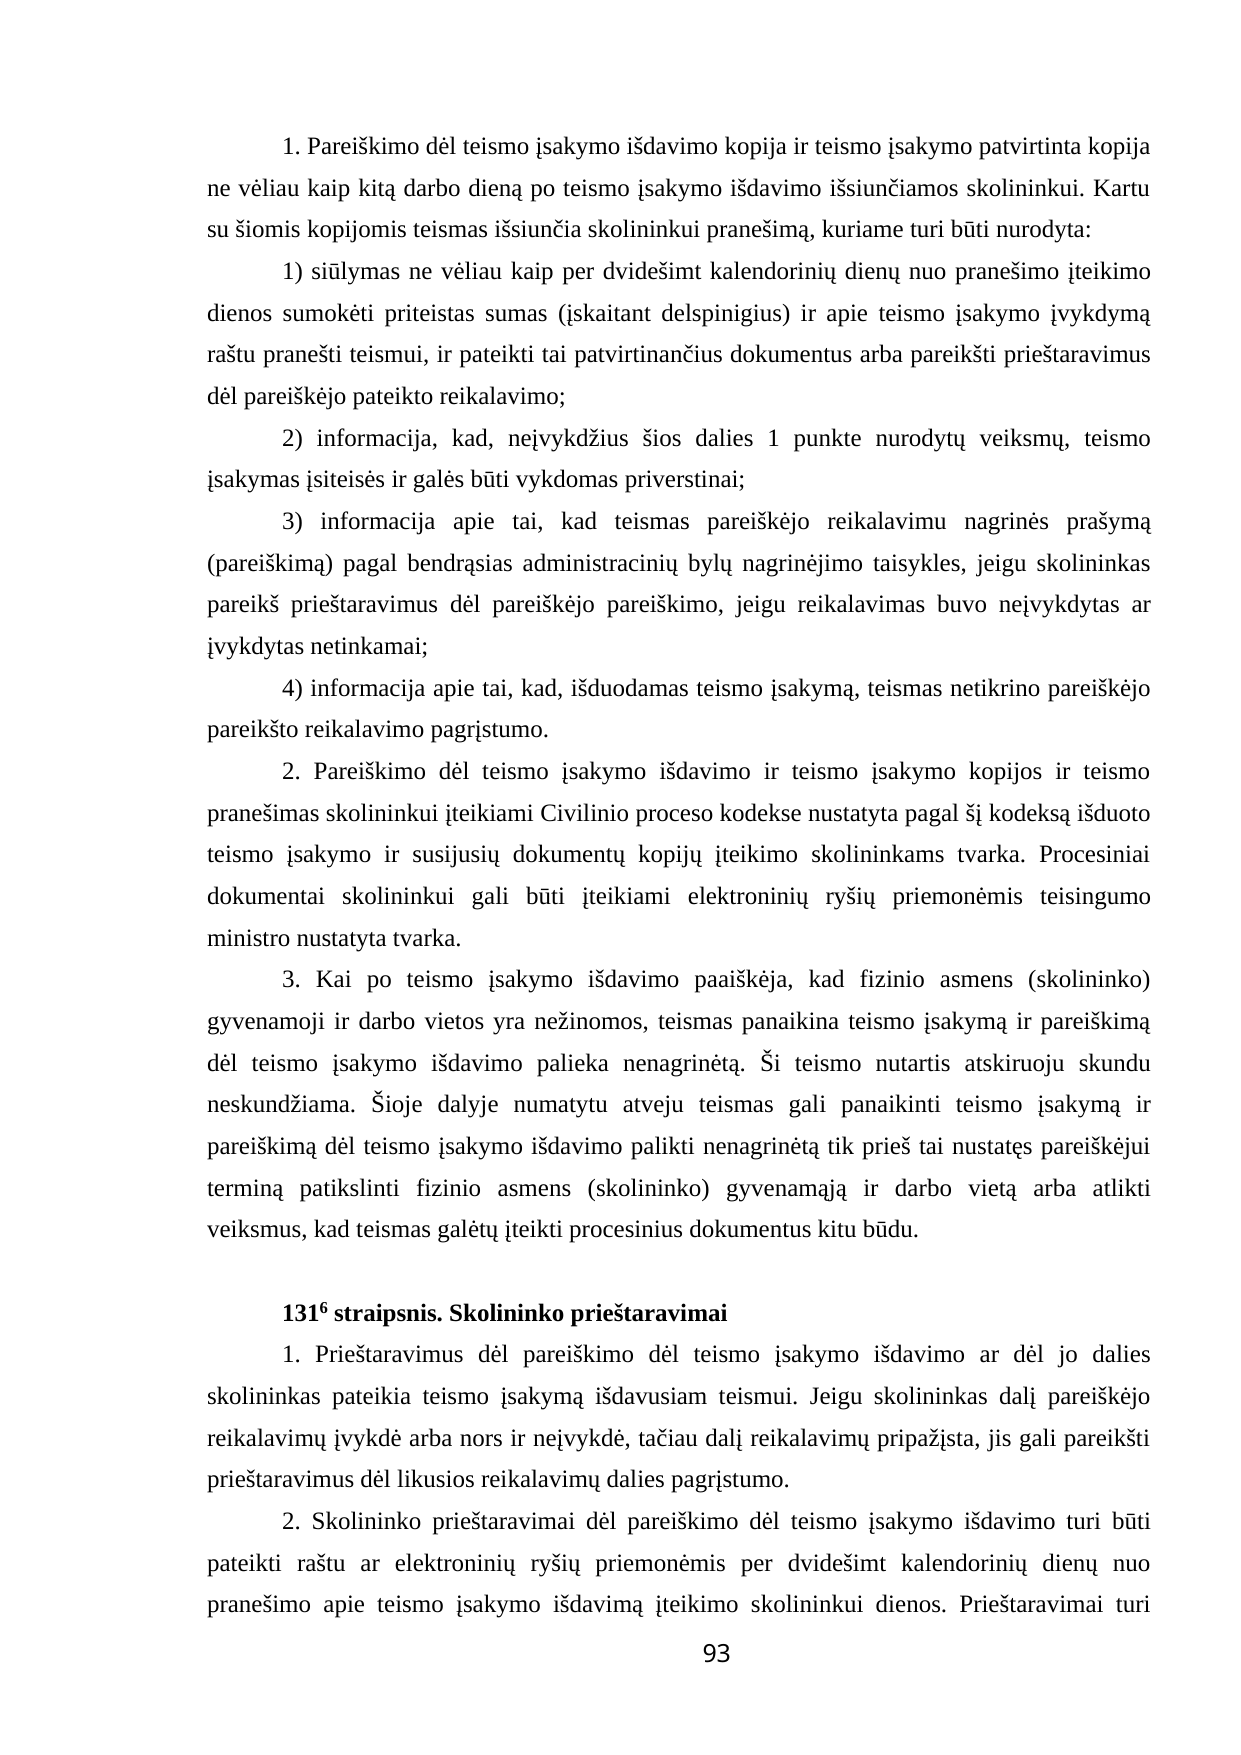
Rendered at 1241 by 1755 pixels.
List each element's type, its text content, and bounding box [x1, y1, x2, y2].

text 2) informacija, kad, neįvykdžius šios dalies 1 punkte nurodytų veiksmų, teismo įsakymas įsiteisės ir galės būti vykdomas priverstinai; [207, 410, 1152, 493]
text 2. Pareiškimo dėl teismo įsakymo išdavimo ir teismo įsakymo kopijos ir teismo pranešimas skolininkui įteikiami Civilinio proceso kodekse nustatyta pagal šį kodeksą išduoto teismo įsakymo ir susijusių dokumentų kopijų įteikimo skolininkams tvarka. Procesiniai dokumentai skolininkui gali būti įteikiami elektroninių ryšių priemonėmis teisingumo ministro nustatyta tvarka. [207, 743, 1152, 951]
text 1) siūlymas ne vėliau kaip per dvidešimt kalendorinių dienų nuo pranešimo įteikimo dienos sumokėti priteistas sumas (įskaitant delspinigius) ir apie teismo įsakymo įvykdymą raštu pranešti teismui, ir pateikti tai patvirtinančius dokumentus arba pareikšti prieštaravimus dėl pareiškėjo pateikto reikalavimo; [207, 243, 1152, 410]
text 1. Prieštaravimus dėl pareiškimo dėl teismo įsakymo išdavimo ar dėl jo dalies skolininkas pateikia teismo įsakymą išdavusiam teismui. Jeigu skolininkas dalį pareiškėjo reikalavimų įvykdė arba nors ir neįvykdė, tačiau dalį reikalavimų pripažįsta, jis gali pareikšti prieštaravimus dėl likusios reikalavimų dalies pagrįstumo. [207, 1326, 1152, 1493]
text 3. Kai po teismo įsakymo išdavimo paaiškėja, kad fizinio asmens (skolininko) gyvenamoji ir darbo vietos yra nežinomos, teismas panaikina teismo įsakymą ir pareiškimą dėl teismo įsakymo išdavimo palieka nenagrinėtą. Ši teismo nutartis atskiruoju skundu neskundžiama. Šioje dalyje numatytu atveju teismas gali panaikinti teismo įsakymą ir pareiškimą dėl teismo įsakymo išdavimo palikti nenagrinėtą tik prieš tai nustatęs pareiškėjui terminą patikslinti fizinio asmens (skolininko) gyvenamąją ir darbo vietą arba atlikti veiksmus, kad teismas galėtų įteikti procesinius dokumentus kitu būdu. [207, 951, 1152, 1243]
text 3) informacija apie tai, kad teismas pareiškėjo reikalavimu nagrinės prašymą (pareiškimą) pagal bendrąsias administracinių bylų nagrinėjimo taisykles, jeigu skolininkas pareikš prieštaravimus dėl pareiškėjo pareiškimo, jeigu reikalavimas buvo neįvykdytas ar įvykdytas netinkamai; [207, 493, 1152, 660]
text 1. Pareiškimo dėl teismo įsakymo išdavimo kopija ir teismo įsakymo patvirtinta kopija ne vėliau kaip kitą darbo dieną po teismo įsakymo išdavimo išsiunčiamos skolininkui. Kartu su šiomis kopijomis teismas išsiunčia skolininkui pranešimą, kuriame turi būti nurodyta: [207, 118, 1152, 243]
text 1316 straipsnis. Skolininko prieštaravimai [207, 1285, 1152, 1326]
text 4) informacija apie tai, kad, išduodamas teismo įsakymą, teismas netikrino pareiškėjo pareikšto reikalavimo pagrįstumo. [207, 660, 1152, 743]
text 2. Skolininko prieštaravimai dėl pareiškimo dėl teismo įsakymo išdavimo turi būti pateikti raštu ar elektroninių ryšių priemonėmis per dvidešimt kalendorinių dienų nuo pranešimo apie teismo įsakymo išdavimą įteikimo skolininkui dienos. Prieštaravimai turi [207, 1493, 1152, 1618]
